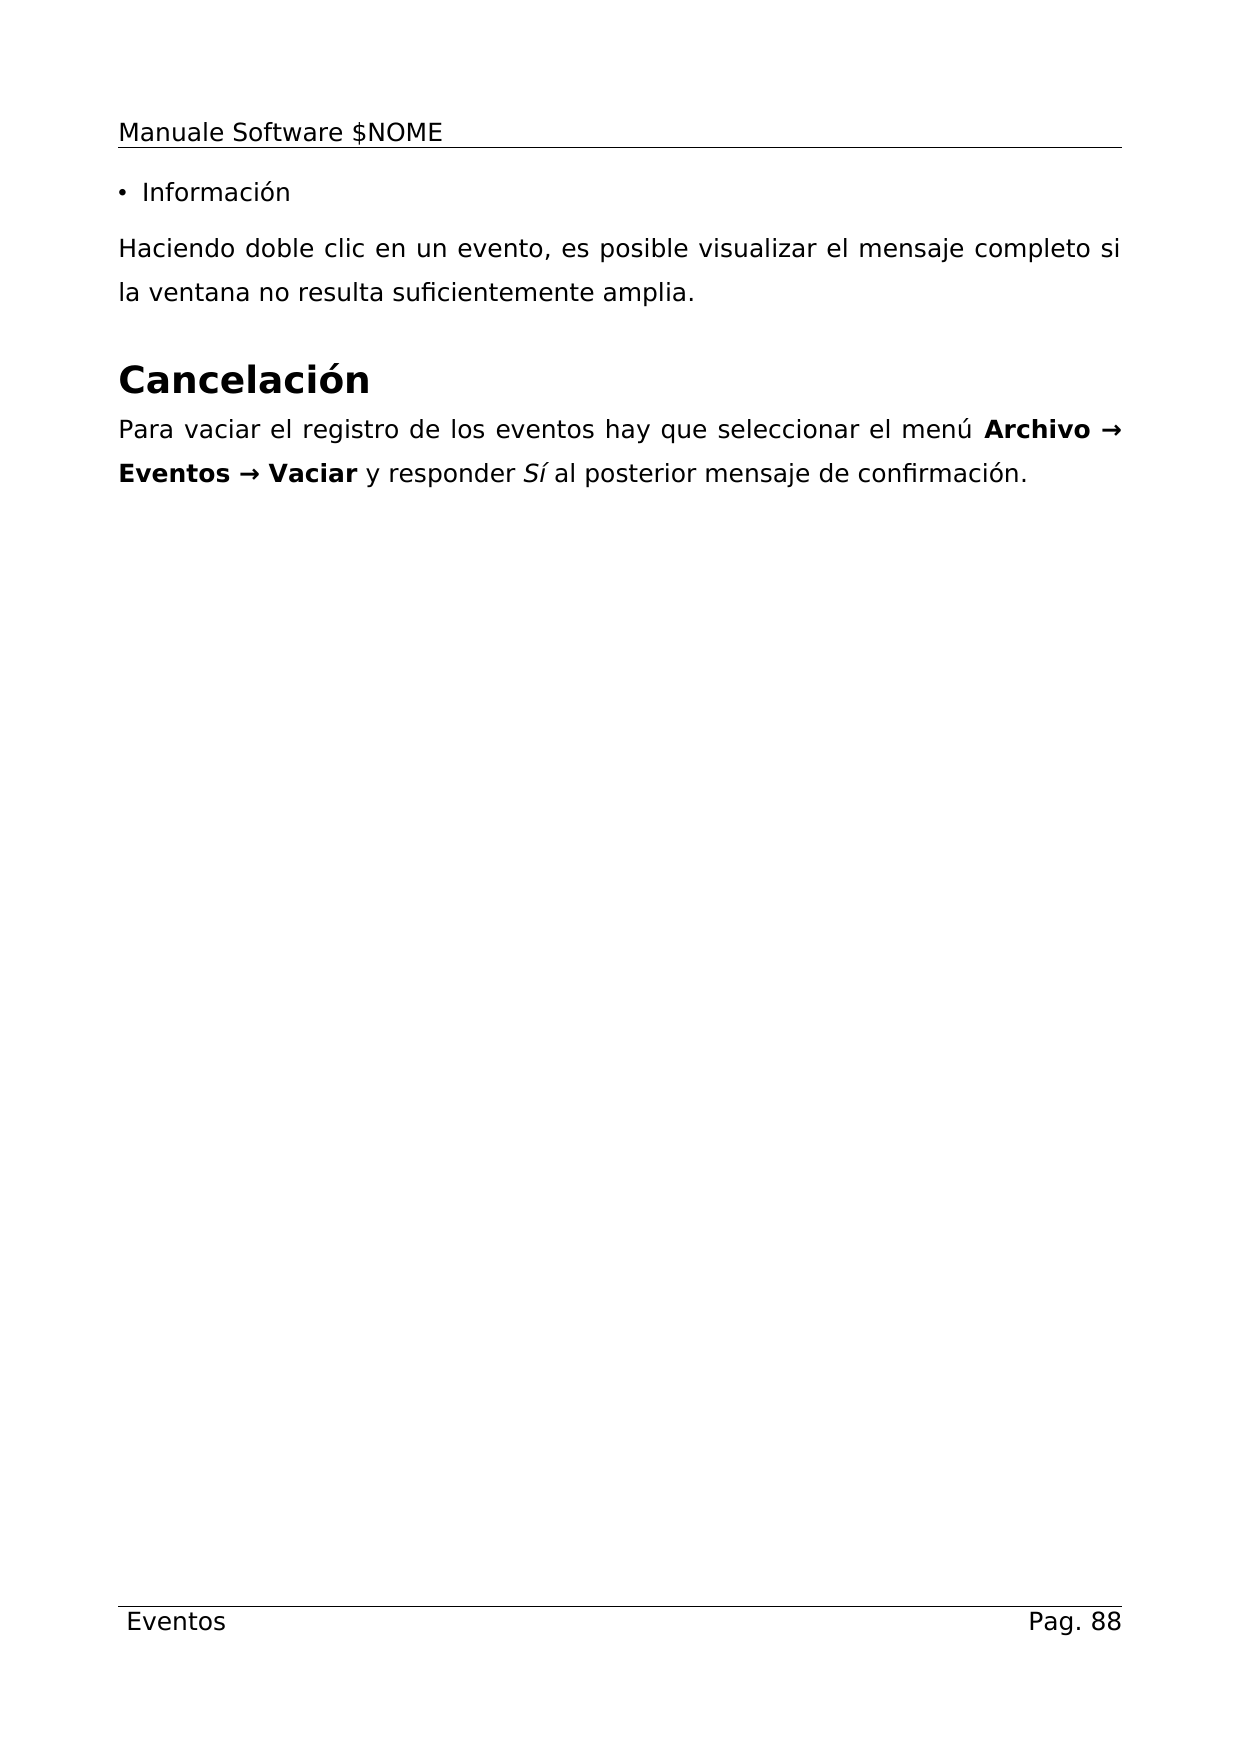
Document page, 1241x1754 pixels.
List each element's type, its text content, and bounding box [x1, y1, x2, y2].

subtitle Cancelación [118, 359, 1122, 403]
text Haciendo doble clic en un evento, es posible visualizar el mensaje completo si la ventana no resulta suficientemente amplia. [118, 234, 1122, 307]
text Para vaciar el registro de los eventos hay que seleccionar el menú Archivo → Eventos → Vaciar y responder Sí al posterior mensaje de confirmación. [118, 415, 1122, 488]
list Información [118, 178, 1122, 207]
